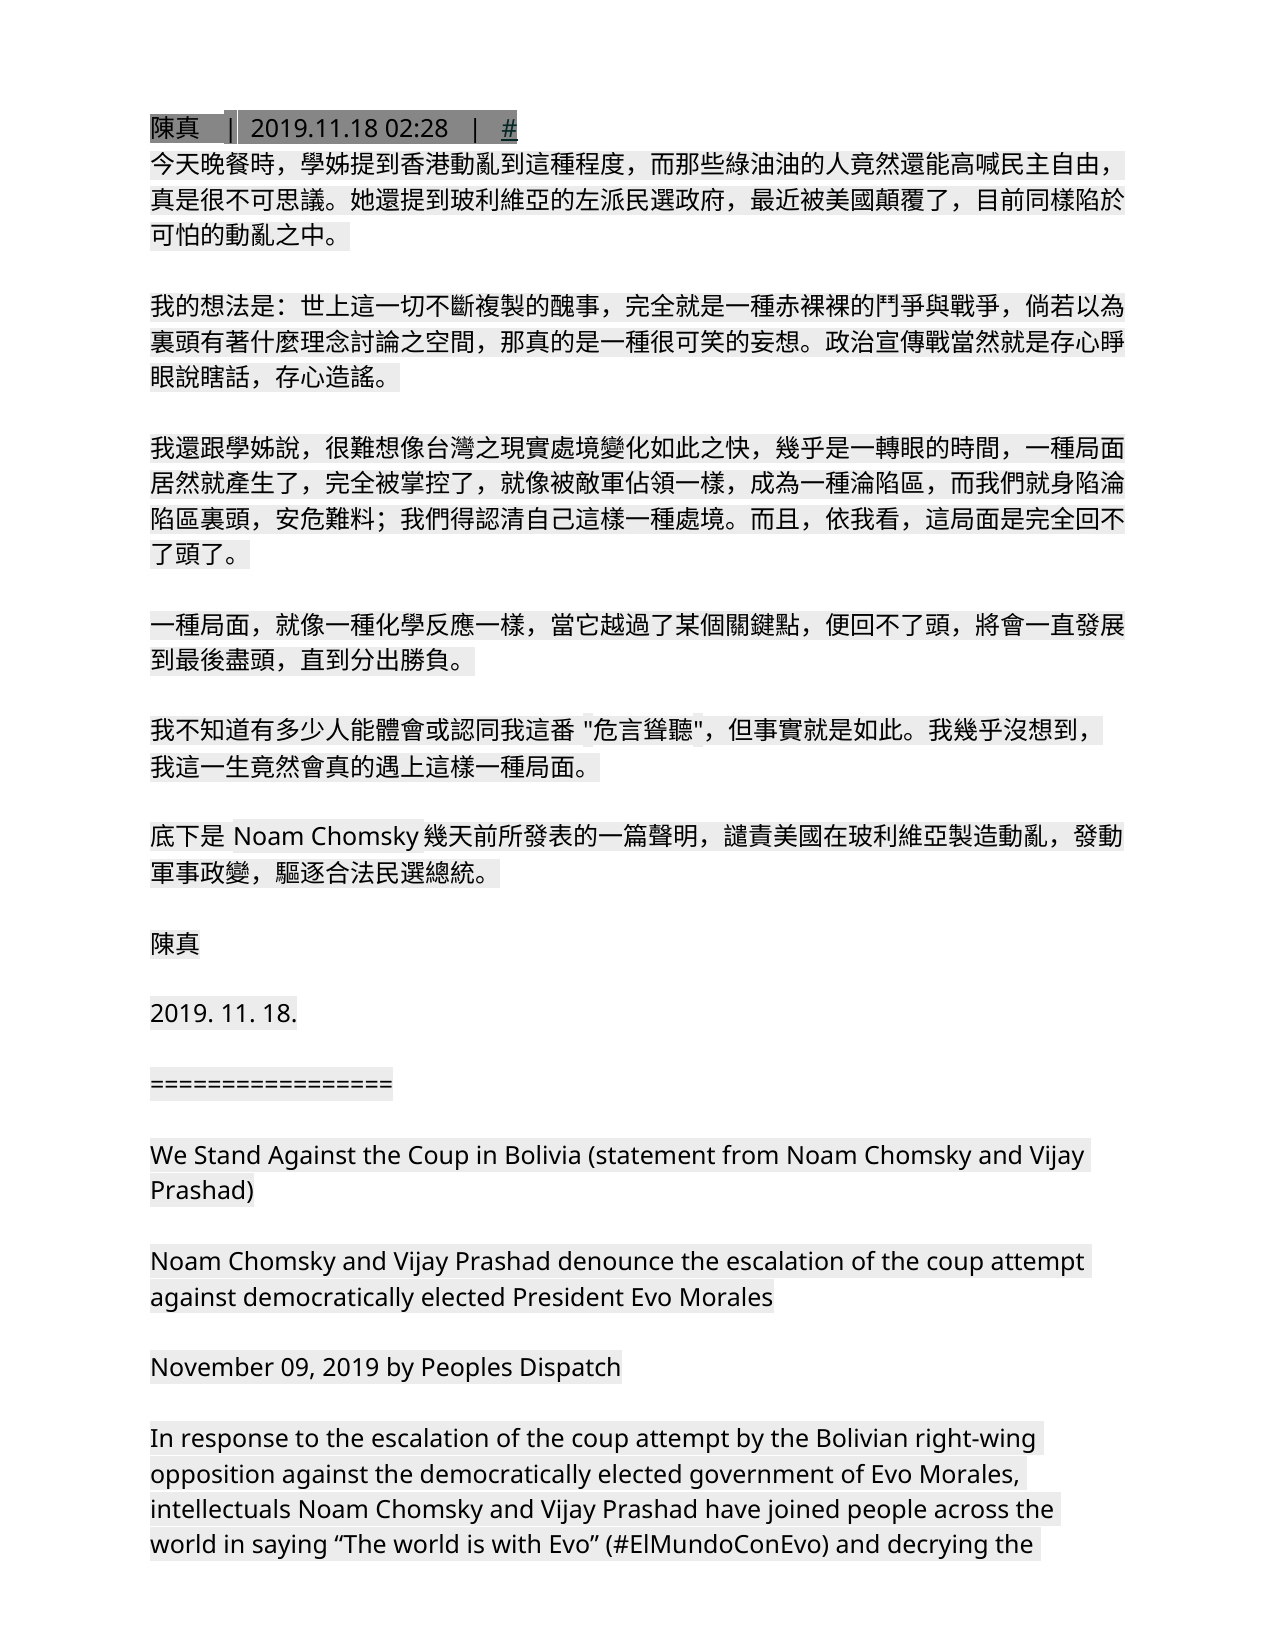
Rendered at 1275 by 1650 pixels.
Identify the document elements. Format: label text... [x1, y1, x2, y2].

text 陳真 | 2019.11.18 02:28 | # [150, 109, 1125, 144]
text 今天晚餐時，學姊提到香港動亂到這種程度，而那些綠油油的人竟然還能高喊民主自由，真是很不可思議。她還提到玻利維亞的左派民選政府，最近被美國顛覆了，目前同樣陷於可怕的動亂之中。 我的想法是：世上這一切不斷複製的醜事，完全就是一種赤裸裸的鬥爭與戰爭，倘若以為裏頭有著什麼理念討論之空間，那真的是一種很可笑的妄想。政治宣傳戰當然就是存心睜眼說瞎話，存心造謠。 我還跟學姊說，很難想像台灣之現實處境變化如此之快，幾乎是一轉眼的時間，一種局面居然就產生了，完全被掌控了，就像被敵軍佔領一樣，成為一種淪陷區，而我們就身陷淪陷區裏頭，安危難料；我們得認清自己這樣一種處境。而且，依我看，這局面是完全回不了頭了。 一種局面，就像一種化學反應一樣，當它越過了某個關鍵點，便回不了頭，將會一直發展到最後盡頭，直到分出勝負。 我不知道有多少人能體會或認同我這番 "危言聳聽"，但事實就是如此。我幾乎沒想到，我這一生竟然會真的遇上這樣一種局面。 底下是 Noam Chomsky幾天前所發表的一篇聲明，譴責美國在玻利維亞製造動亂，發動軍事政變，驅逐合法民選總統。 陳真 2019. 11. 18. ================= We Stand Against the Coup in Bolivia (statement from Noam Chomsky and Vijay Prashad) Noam Chomsky and Vijay Prashad denounce the escalation of the coup attempt against democratically elected President Evo Morales November 09, 2019 by Peoples Dispatch In response to the escalation of the coup attempt by the Bolivian right-wing opposition against the democratically elected government of Evo Morales, intellectuals Noam Chomsky and Vijay Prashad have joined people across the world in saying “The world is with Evo” (#ElMundoConEvo) and decrying the [150, 144, 1125, 1561]
